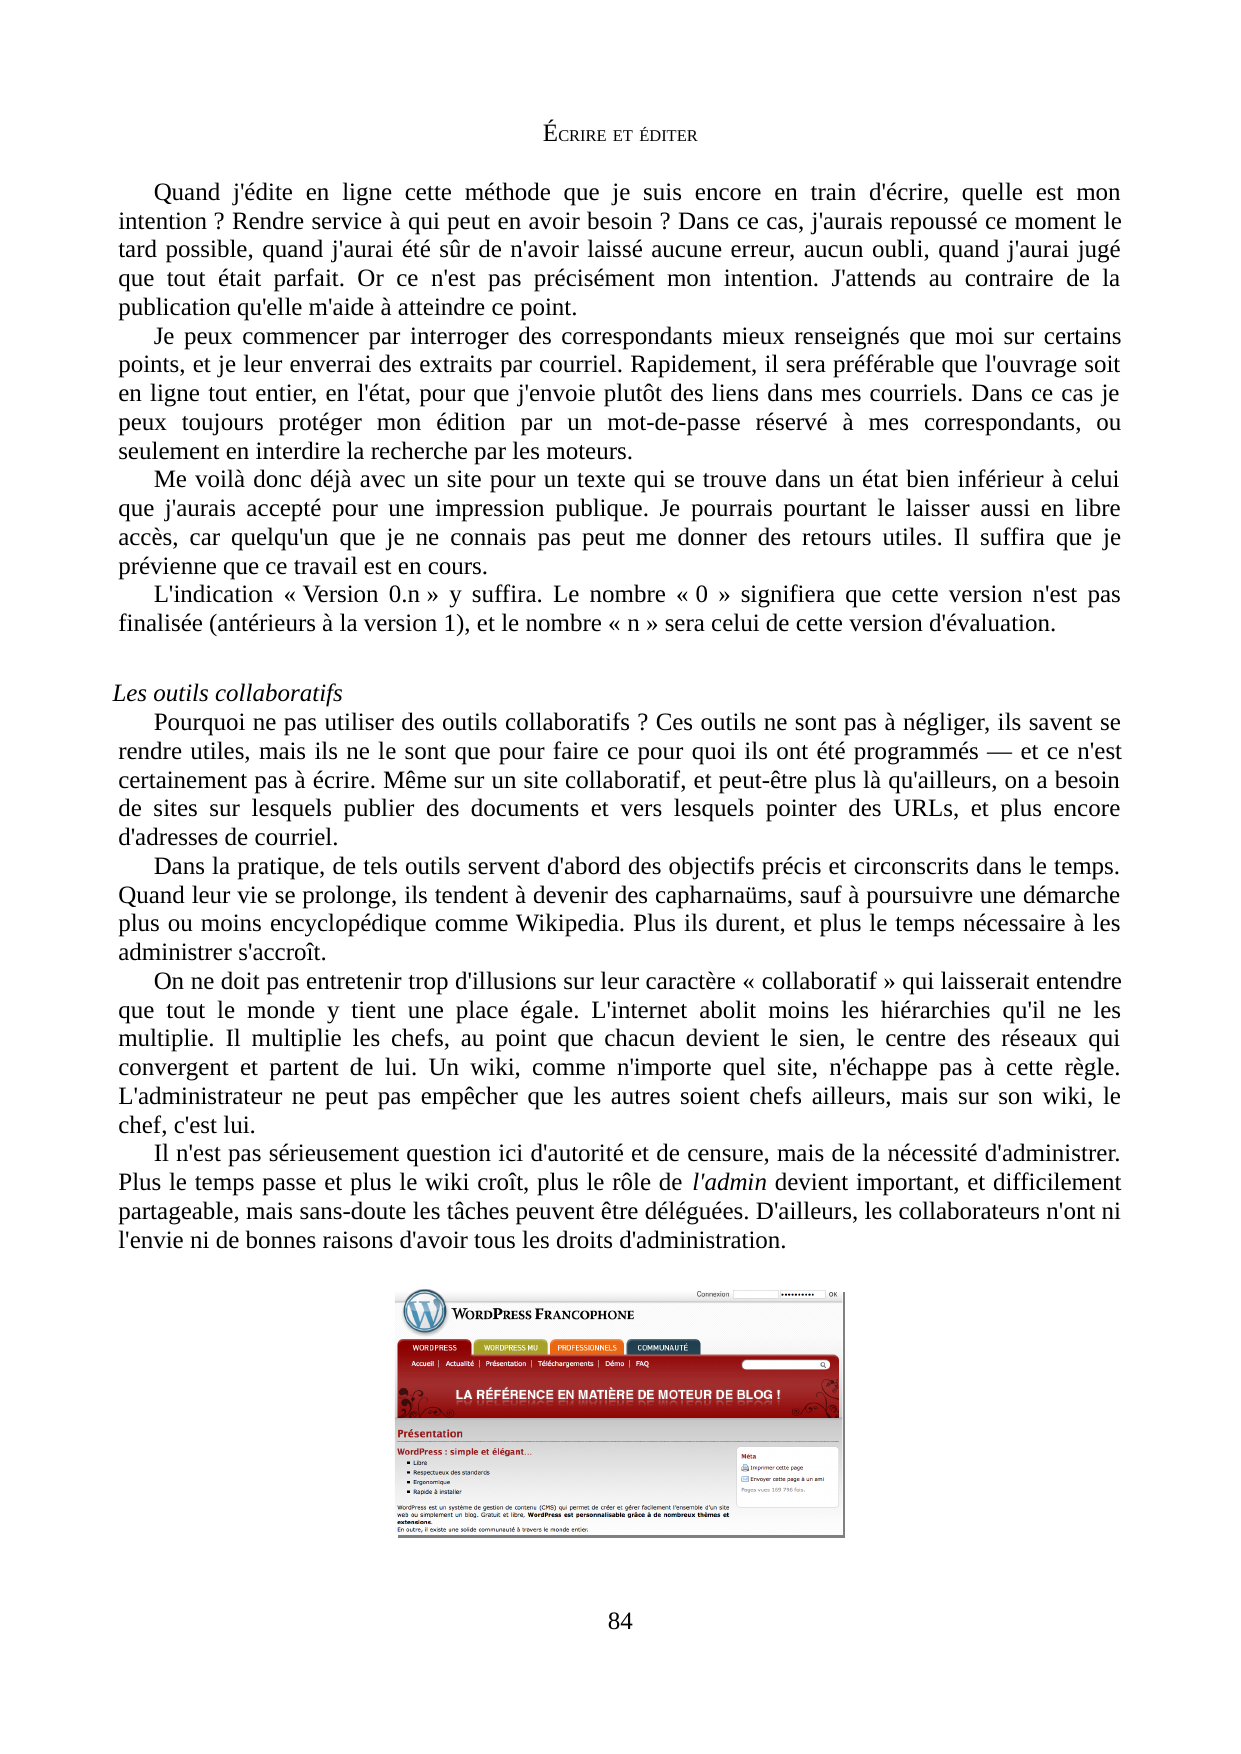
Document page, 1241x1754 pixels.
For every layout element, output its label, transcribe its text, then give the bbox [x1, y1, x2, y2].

text Pourquoi ne pas utiliser des outils collaboratifs ? Ces outils ne sont pas à négliger, ils savent se rendre utiles, mais ils ne le sont que pour faire ce pour quoi ils ont été programmés — et ce n'est certainement pas à écrire. Même sur un site collaboratif, et peut-être plus là qu'ailleurs, on a besoin de sites sur lesquels publier des documents et vers lesquels pointer des URLs, et plus encore d'adresses de courriel. [118, 707, 1122, 851]
text Dans la pratique, de tels outils servent d'abord des objectifs précis et circonscrits dans le temps. Quand leur vie se prolonge, ils tendent à devenir des capharnaüms, sauf à poursuivre une démarche plus ou moins encyclopédique comme Wikipedia. Plus ils durent, et plus le temps nécessaire à les administrer s'accroît. [118, 851, 1122, 966]
picture [394, 1288, 843, 1535]
text Je peux commencer par interroger des correspondants mieux renseignés que moi sur certains points, et je leur enverrai des extraits par courriel. Rapidement, il sera préférable que l'ouvrage soit en ligne tout entier, en l'état, pour que j'envoie plutôt des liens dans mes courriels. Dans ce cas je peux toujours protéger mon édition par un mot-de-passe réservé à mes correspondants, ou seulement en interdire la recherche par les moteurs. [118, 321, 1122, 464]
text Il n'est pas sérieusement question ici d'autorité et de censure, mais de la nécessité d'administrer. Plus le temps passe et plus le wiki croît, plus le rôle de l'admin devient important, et difficilement partageable, mais sans-doute les tâches peuvent être déléguées. D'ailleurs, les collaborateurs n'ont ni l'envie ni de bonnes raisons d'avoir tous les droits d'administration. [118, 1138, 1122, 1253]
text On ne doit pas entretenir trop d'illusions sur leur caractère « collaboratif » qui laisserait entendre que tout le monde y tient une place égale. L'internet abolit moins les hiérarchies qu'il ne les multiplie. Il multiplie les chefs, au point que chacun devient le sien, le centre des réseaux qui convergent et partent de lui. Un wiki, comme n'importe quel site, n'échappe pas à cette règle. L'administrateur ne peut pas empêcher que les autres soient chefs ailleurs, mais sur son wiki, le chef, c'est lui. [118, 966, 1122, 1138]
text Quand j'édite en ligne cette méthode que je suis encore en train d'écrire, quelle est mon intention ? Rendre service à qui peut en avoir besoin ? Dans ce cas, j'aurais repoussé ce moment le tard possible, quand j'aurai été sûr de n'avoir laissé aucune erreur, aucun oubli, quand j'aurai jugé que tout était parfait. Or ce n'est pas précisément mon intention. J'attends au contraire de la publication qu'elle m'aide à atteindre ce point. [118, 177, 1122, 321]
text Me voilà donc déjà avec un site pour un texte qui se trouve dans un état bien inférieur à celui que j'aurais accepté pour une impression publique. Je pourrais pourtant le laisser aussi en libre accès, car quelqu'un que je ne connais pas peut me donner des retours utiles. Il suffira que je prévienne que ce travail est en cours. [118, 464, 1122, 579]
subtitle Les outils collaboratifs [112, 678, 1122, 707]
text L'indication « Version 0.n » y suffira. Le nombre « 0 » signifiera que cette version n'est pas finalisée (antérieurs à la version 1), et le nombre « n » sera celui de cette version d'évaluation. [118, 579, 1122, 637]
